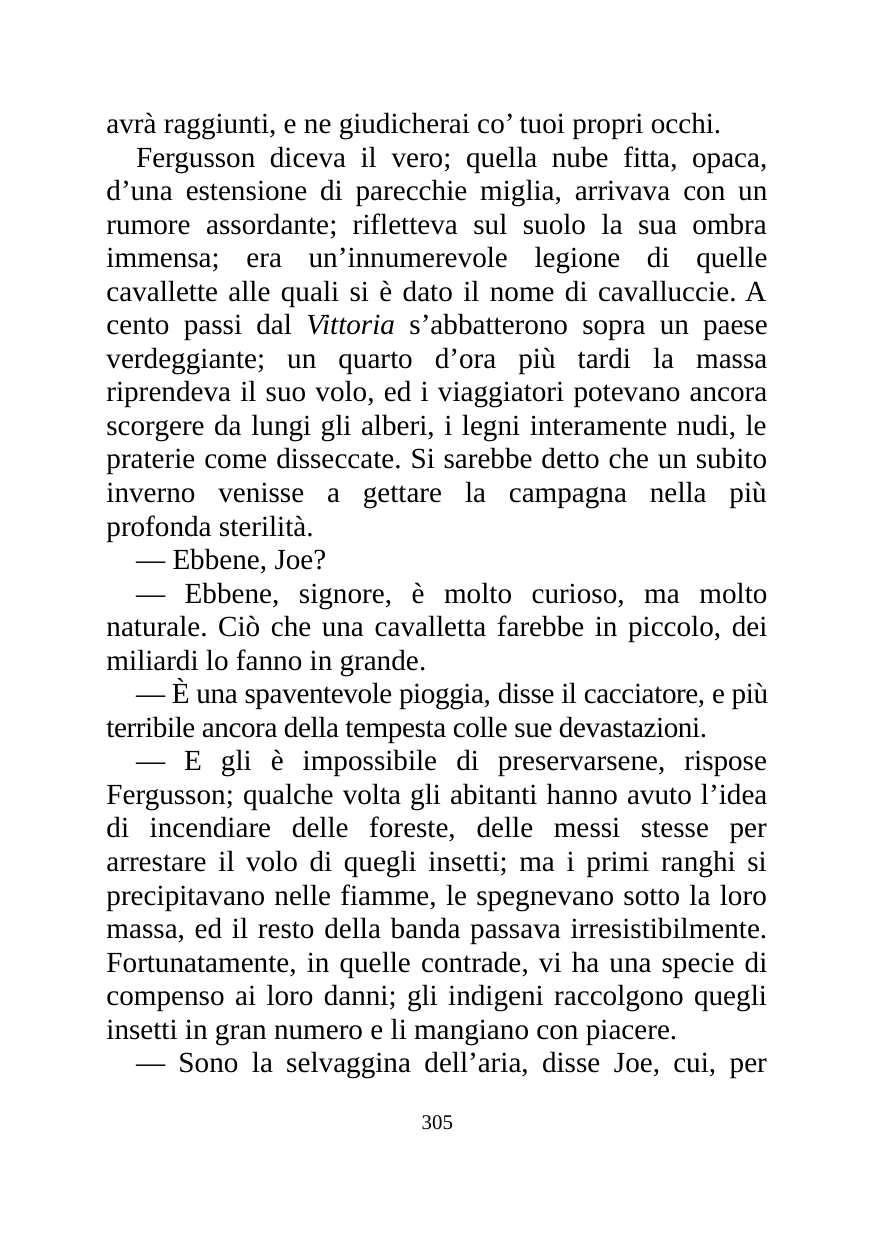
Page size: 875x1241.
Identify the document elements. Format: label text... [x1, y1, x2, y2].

text Fergusson diceva il vero; quella nube fitta, opaca, d’una estensione di parecchie miglia, arrivava con un rumore assordante; rifletteva sul suolo la sua ombra immensa; era un’innumerevole legione di quelle cavallette alle quali si è dato il nome di cavalluccie. A cento passi dal Vittoria s’abbatterono sopra un paese verdeggiante; un quarto d’ora più tardi la massa riprendeva il suo volo, ed i viaggiatori potevano ancora scorgere da lungi gli alberi, i legni interamente nudi, le praterie come disseccate. Si sarebbe detto che un subito inverno venisse a gettare la campagna nella più profonda sterilità. [106, 140, 768, 542]
text — Ebbene, signore, è molto curioso, ma molto naturale. Ciò che una cavalletta farebbe in piccolo, dei miliardi lo fanno in grande. [106, 576, 768, 676]
text avrà raggiunti, e ne giudicherai co’ tuoi propri occhi. [106, 106, 768, 140]
text — Ebbene, Joe? [106, 542, 768, 576]
text — Sono la selvaggina dell’aria, disse Joe, cui, per [106, 1045, 768, 1079]
text — È una spaventevole pioggia, disse il cacciatore, e più terribile ancora della tempesta colle sue devastazioni. [106, 676, 768, 743]
text — E gli è impossibile di preservarsene, rispose Fergusson; qualche volta gli abitanti hanno avuto l’idea di incendiare delle foreste, delle messi stesse per arrestare il volo di quegli insetti; ma i primi ranghi si precipitavano nelle fiamme, le spegnevano sotto la loro massa, ed il resto della banda passava irresistibilmente. Fortunatamente, in quelle contrade, vi ha una specie di compenso ai loro danni; gli indigeni raccolgono quegli insetti in gran numero e li mangiano con piacere. [106, 743, 768, 1045]
